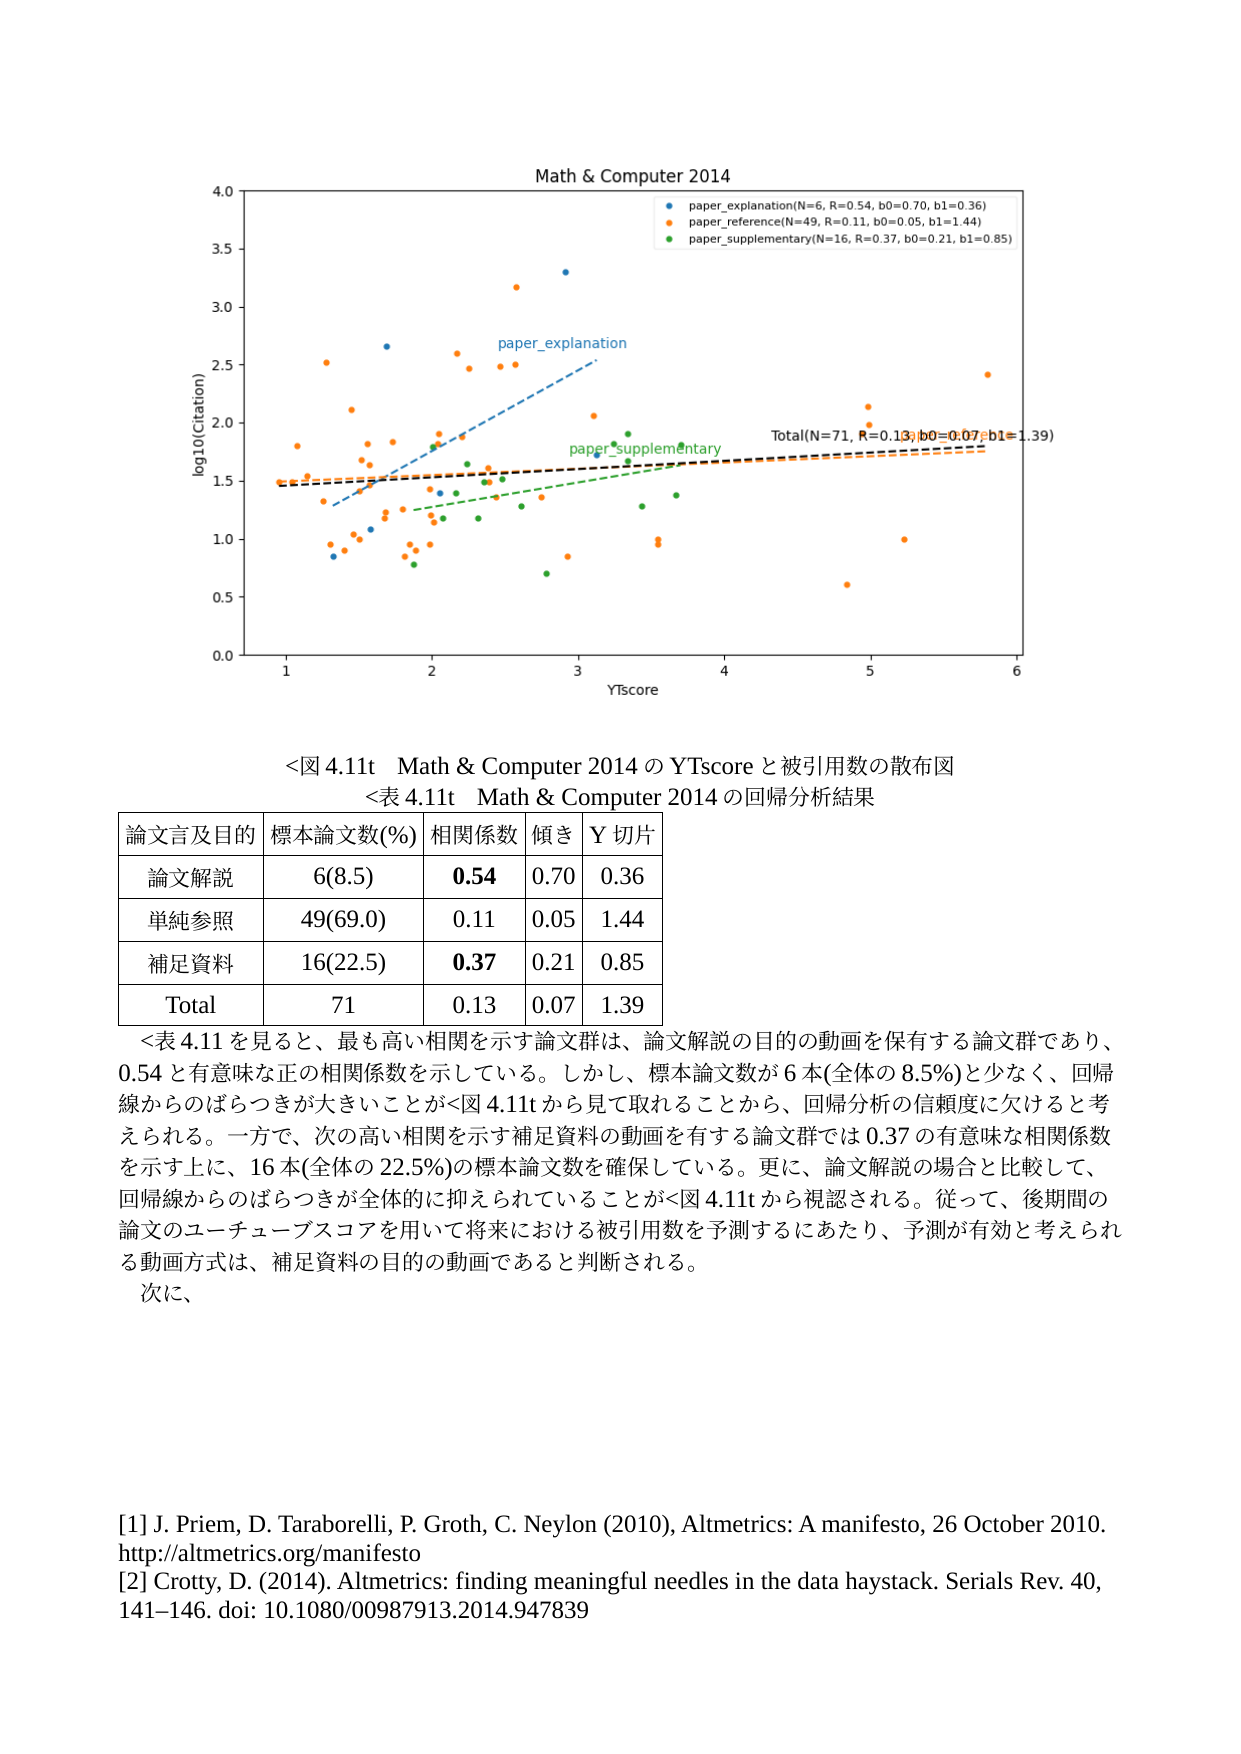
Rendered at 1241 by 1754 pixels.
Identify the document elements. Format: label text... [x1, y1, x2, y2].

table_cell 補足資料 [119, 942, 263, 984]
table_cell 0.37 [424, 942, 525, 984]
text <表4.11t Math & Computer 2014の回帰分析結果 [118, 781, 1122, 812]
table_cell 論文解説 [119, 856, 263, 898]
table_cell 単純参照 [119, 899, 263, 941]
table_header 論文言及目的 [119, 813, 263, 855]
text 次に、 [118, 1276, 1122, 1308]
text [2] Crotty, D. (2014). Altmetrics: finding meaningful needles in the data haystack. Serials Rev. 40, 141–146. doi: 10.1080/00987913.2014.947839 [118, 1566, 1122, 1624]
table_cell Total [119, 985, 263, 1024]
table_cell 1.39 [583, 985, 662, 1024]
table_cell 1.44 [583, 899, 662, 941]
table_cell 6(8.5) [264, 856, 423, 898]
table_cell 0.70 [526, 856, 582, 898]
text [1] J. Priem, D. Taraborelli, P. Groth, C. Neylon (2010), Altmetrics: A manifesto, 26 October 2010. http://altmetrics.org/manifesto [118, 1509, 1122, 1566]
table_cell 0.21 [526, 942, 582, 984]
table_header 相関係数 [424, 813, 525, 855]
table_cell 0.07 [526, 985, 582, 1024]
table_cell 16(22.5) [264, 942, 423, 984]
table_cell 49(69.0) [264, 899, 423, 941]
table_cell 0.05 [526, 899, 582, 941]
table_cell 71 [264, 985, 423, 1024]
table_cell 0.54 [424, 856, 525, 898]
table_cell 0.11 [424, 899, 525, 941]
table_header 標本論文数(%) [264, 813, 423, 855]
table_cell 0.13 [424, 985, 525, 1024]
picture [118, 118, 1123, 721]
text <図4.11t Math & Computer 2014のYTscoreと被引用数の散布図 [118, 749, 1122, 781]
table_header 傾き [526, 813, 582, 855]
table_cell 0.85 [583, 942, 662, 984]
table_header Y切片 [583, 813, 662, 855]
table_cell 0.36 [583, 856, 662, 898]
text <表4.11を見ると、最も高い相関を示す論文群は、論文解説の目的の動画を保有する論文群であり、0.54と有意味な正の相関係数を示している。しかし、標本論文数が6本(全体の8.5%)と少なく、回帰線からのばらつきが大きいことが<図4.11tから見て取れることから、回帰分析の信頼度に欠けると考えられる。一方で、次の高い相関を示す補足資料の動画を有する論文群では0.37の有意味な相関係数を示す上に、16本(全体の22.5%)の標本論文数を確保している。更に、論文解説の場合と比較して、回帰線からのばらつきが全体的に抑えられていることが<図4.11tから視認される。従って、後期間の論文のユーチューブスコアを用いて将来における被引用数を予測するにあたり、予測が有効と考えられる動画方式は、補足資料の目的の動画であると判断される。 [118, 1024, 1122, 1276]
